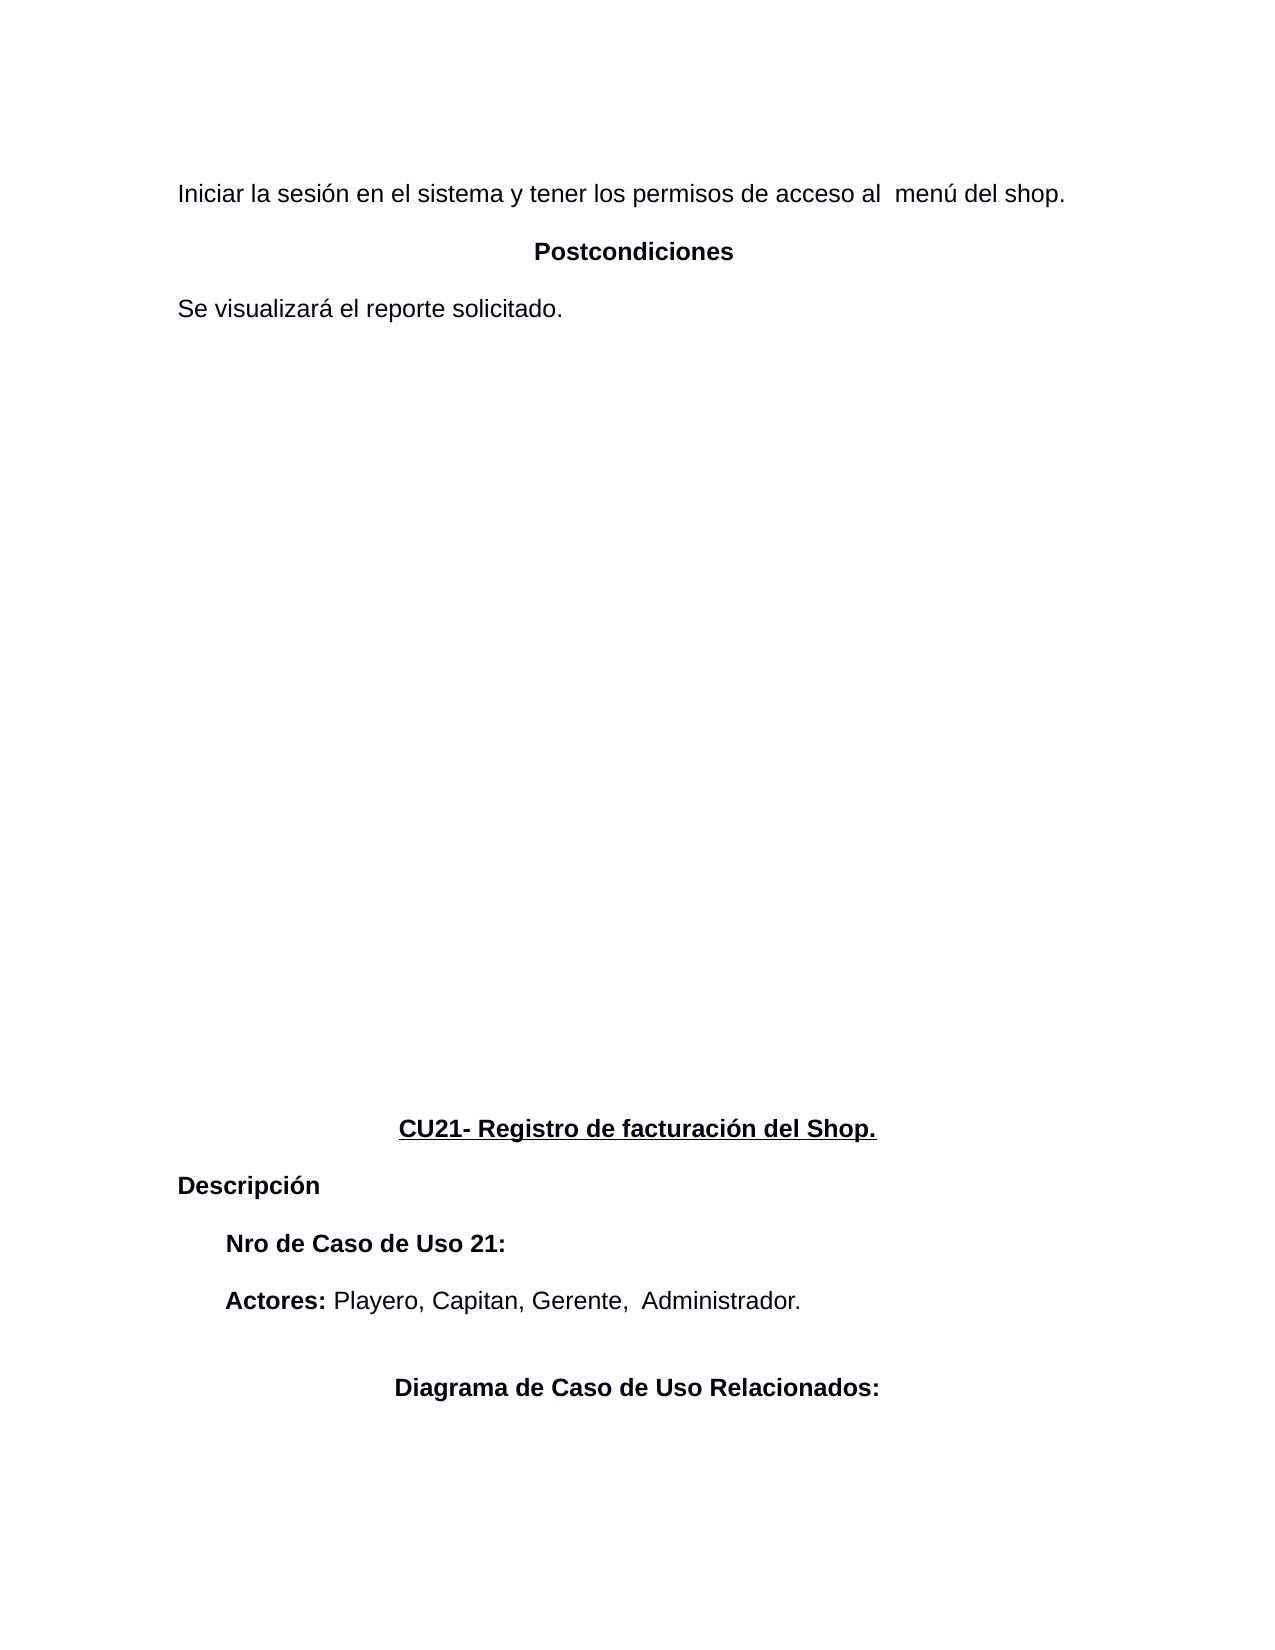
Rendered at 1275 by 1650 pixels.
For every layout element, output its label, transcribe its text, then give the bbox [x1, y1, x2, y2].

text CU21- Registro de facturación del Shop. [177, 1114, 1098, 1143]
text Descripción [177, 1171, 1098, 1200]
text Diagrama de Caso de Uso Relacionados: [177, 1373, 1098, 1401]
text Iniciar la sesión en el sistema y tener los permisos de acceso al menú del shop. [177, 179, 1098, 208]
text Nro de Caso de Uso 21: [177, 1229, 1098, 1258]
text Actores: Playero, Capitan, Gerente, Administrador. [177, 1286, 1098, 1315]
text Postcondiciones [177, 237, 1098, 266]
text Se visualizará el reporte solicitado. [177, 294, 1098, 323]
